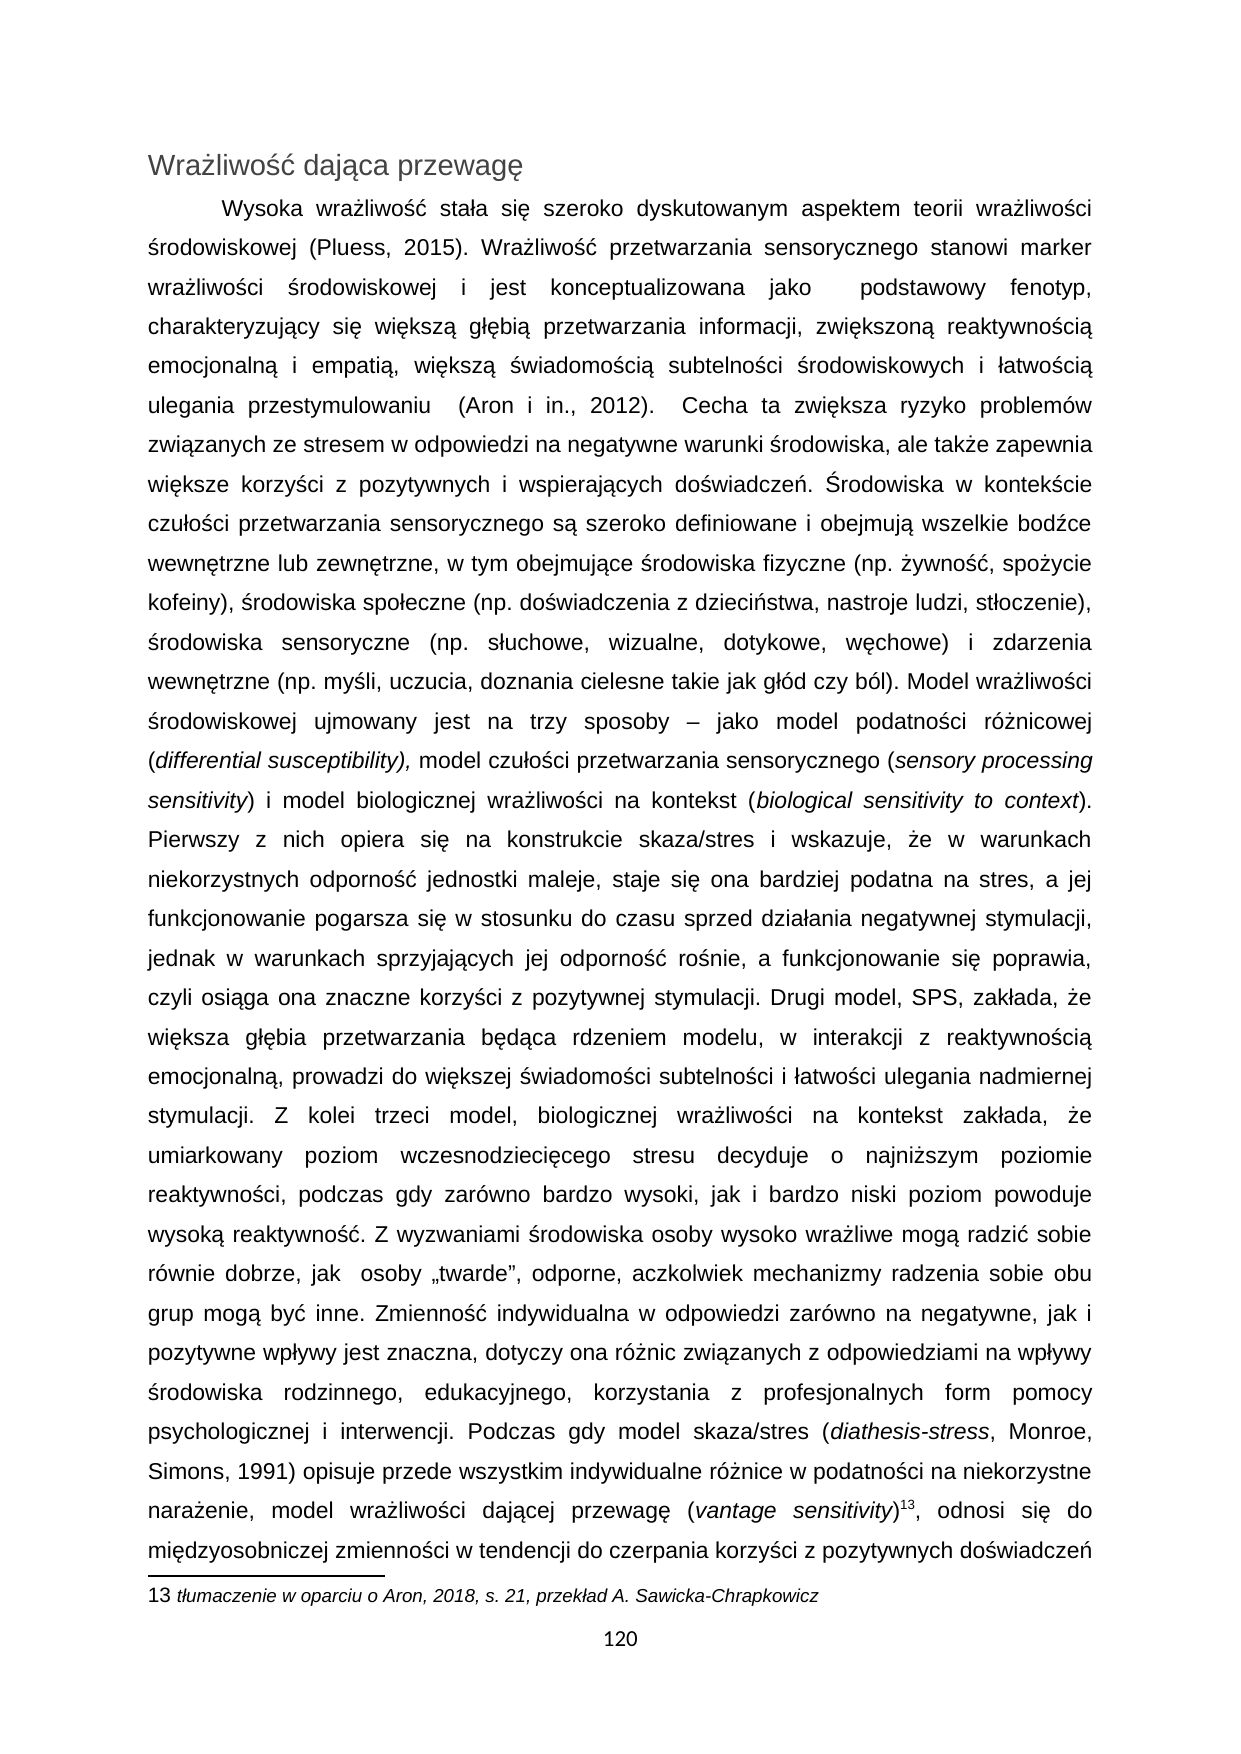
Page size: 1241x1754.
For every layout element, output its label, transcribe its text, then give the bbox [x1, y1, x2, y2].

text tłumaczenie w oparciu o Aron, 2018, s. 21, przekład A. Sawicka-Chrapkowicz [148, 1582, 1093, 1606]
text Wysoka wrażliwość stała się szeroko dyskutowanym aspektem teorii wrażliwości środowiskowej (Pluess, 2015). Wrażliwość przetwarzania sensorycznego stanowi marker wrażliwości środowiskowej i jest konceptualizowana jako podstawowy fenotyp, charakteryzujący się większą głębią przetwarzania informacji, zwiększoną reaktywnością emocjonalną i empatią, większą świadomością subtelności środowiskowych i łatwością ulegania przestymulowaniu (Aron i in., 2012). Cecha ta zwiększa ryzyko problemów związanych ze stresem w odpowiedzi na negatywne warunki środowiska, ale także zapewnia większe korzyści z pozytywnych i wspierających doświadczeń. Środowiska w kontekście czułości przetwarzania sensorycznego są szeroko definiowane i obejmują wszelkie bodźce wewnętrzne lub zewnętrzne, w tym obejmujące środowiska fizyczne (np. żywność, spożycie kofeiny), środowiska społeczne (np. doświadczenia z dzieciństwa, nastroje ludzi, stłoczenie), środowiska sensoryczne (np. słuchowe, wizualne, dotykowe, węchowe) i zdarzenia wewnętrzne (np. myśli, uczucia, doznania cielesne takie jak głód czy ból). Model wrażliwości środowiskowej ujmowany jest na trzy sposoby – jako model podatności różnicowej (differential susceptibility), model czułości przetwarzania sensorycznego (sensory processing sensitivity) i model biologicznej wrażliwości na kontekst (biological sensitivity to context). Pierwszy z nich opiera się na konstrukcie skaza/stres i wskazuje, że w warunkach niekorzystnych odporność jednostki maleje, staje się ona bardziej podatna na stres, a jej funkcjonowanie pogarsza się w stosunku do czasu sprzed działania negatywnej stymulacji, jednak w warunkach sprzyjających jej odporność rośnie, a funkcjonowanie się poprawia, czyli osiąga ona znaczne korzyści z pozytywnej stymulacji. Drugi model, SPS, zakłada, że większa głębia przetwarzania będąca rdzeniem modelu, w interakcji z reaktywnością emocjonalną, prowadzi do większej świadomości subtelności i łatwości ulegania nadmiernej stymulacji. Z kolei trzeci model, biologicznej wrażliwości na kontekst zakłada, że umiarkowany poziom wczesnodziecięcego stresu decyduje o najniższym poziomie reaktywności, podczas gdy zarówno bardzo wysoki, jak i bardzo niski poziom powoduje wysoką reaktywność. Z wyzwaniami środowiska osoby wysoko wrażliwe mogą radzić sobie równie dobrze, jak osoby „twarde”, odporne, aczkolwiek mechanizmy radzenia sobie obu grup mogą być inne. Zmienność indywidualna w odpowiedzi zarówno na negatywne, jak i pozytywne wpływy jest znaczna, dotyczy ona różnic związanych z odpowiedziami na wpływy środowiska rodzinnego, edukacyjnego, korzystania z profesjonalnych form pomocy psychologicznej i interwencji. Podczas gdy model skaza/stres (diathesis-stress, Monroe, Simons, 1991) opisuje przede wszystkim indywidualne różnice w podatności na niekorzystne narażenie, model wrażliwości dającej przewagę (vantage sensitivity), odnosi się do międzyosobniczej zmienności w tendencji do czerpania korzyści z pozytywnych doświadczeń [148, 194, 1093, 1563]
subtitle Wrażliwość dająca przewagę [148, 148, 1093, 181]
